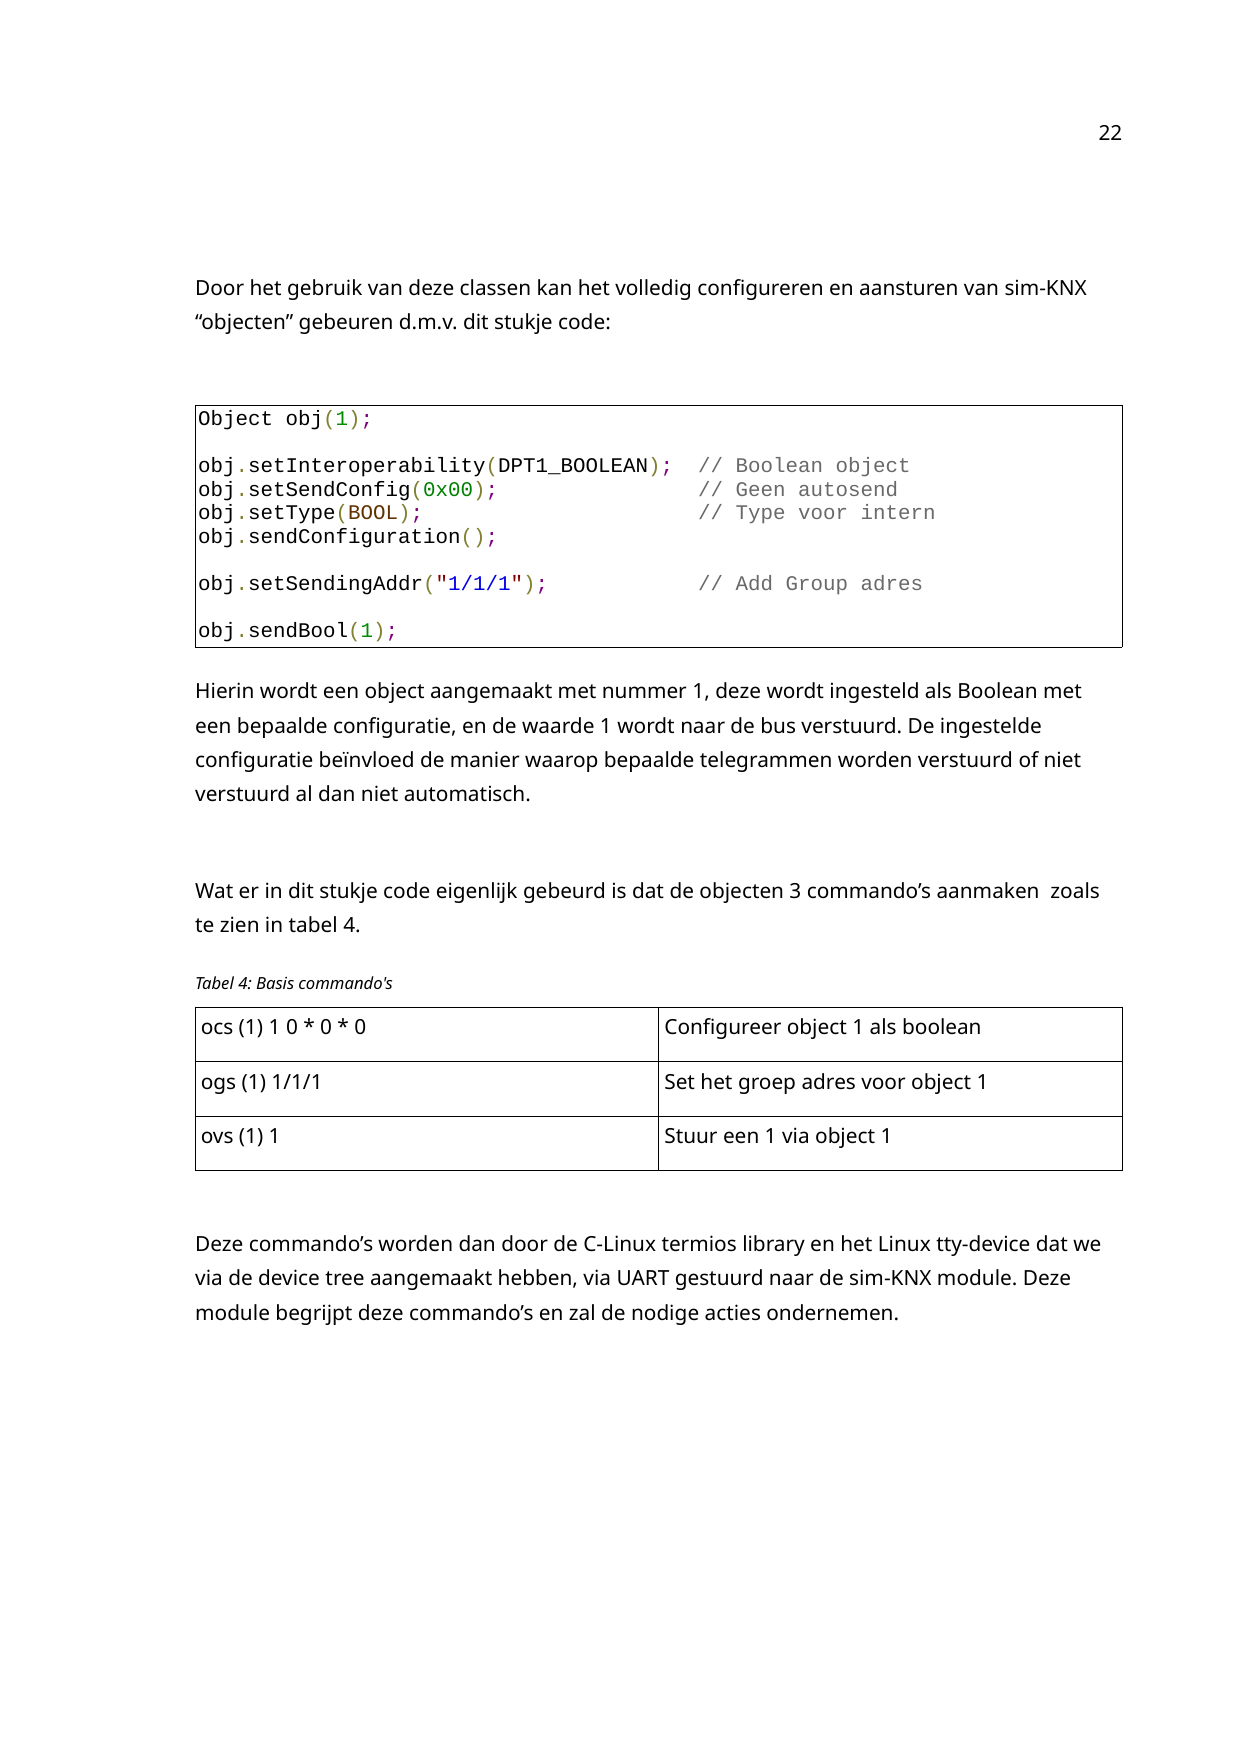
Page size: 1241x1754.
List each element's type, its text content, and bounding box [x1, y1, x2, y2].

text Deze commando’s worden dan door de C-Linux termios library en het Linux tty-device dat we via de device tree aangemaakt hebben, via UART gestuurd naar de sim-KNX module. Deze module begrijpt deze commando’s en zal de nodige acties ondernemen. [195, 1229, 1122, 1326]
table_cell ogs (1) 1/1/1 [196, 1062, 658, 1116]
text obj.sendBool(1); [196, 617, 1122, 647]
text Tabel 4: Basis commando's [195, 971, 1122, 994]
table_header ocs (1) 1 0 * 0 * 0 [196, 1008, 658, 1061]
text Hierin wordt een object aangemaakt met nummer 1, deze wordt ingesteld als Boolean met een bepaalde configuratie, en de waarde 1 wordt naar de bus verstuurd. De ingestelde configuratie beïnvloed de manier waarop bepaalde telegrammen worden verstuurd of niet verstuurd al dan niet automatisch. [195, 677, 1122, 807]
table_cell Stuur een 1 via object 1 [659, 1117, 1122, 1170]
text Object obj(1); [196, 406, 1122, 428]
text obj.setSendingAddr("1/1/1"); // Add Group adres [196, 570, 1122, 594]
text obj.setSendConfig(0x00); // Geen autosend [196, 476, 1122, 499]
table_header Configureer object 1 als boolean [659, 1008, 1122, 1061]
text Wat er in dit stukje code eigenlijk gebeurd is dat de objecten 3 commando’s aanmaken zoals te zien in tabel 4. [195, 876, 1122, 939]
table_cell Set het groep adres voor object 1 [659, 1062, 1122, 1116]
text obj.setType(BOOL); // Type voor intern [196, 499, 1122, 523]
table_cell ovs (1) 1 [196, 1117, 658, 1170]
text obj.sendConfiguration(); [196, 523, 1122, 547]
text obj.setInteroperability(DPT1_BOOLEAN); // Boolean object [196, 452, 1122, 476]
text Door het gebruik van deze classen kan het volledig configureren en aansturen van sim-KNX “objecten” gebeuren d.m.v. dit stukje code: [195, 273, 1122, 336]
